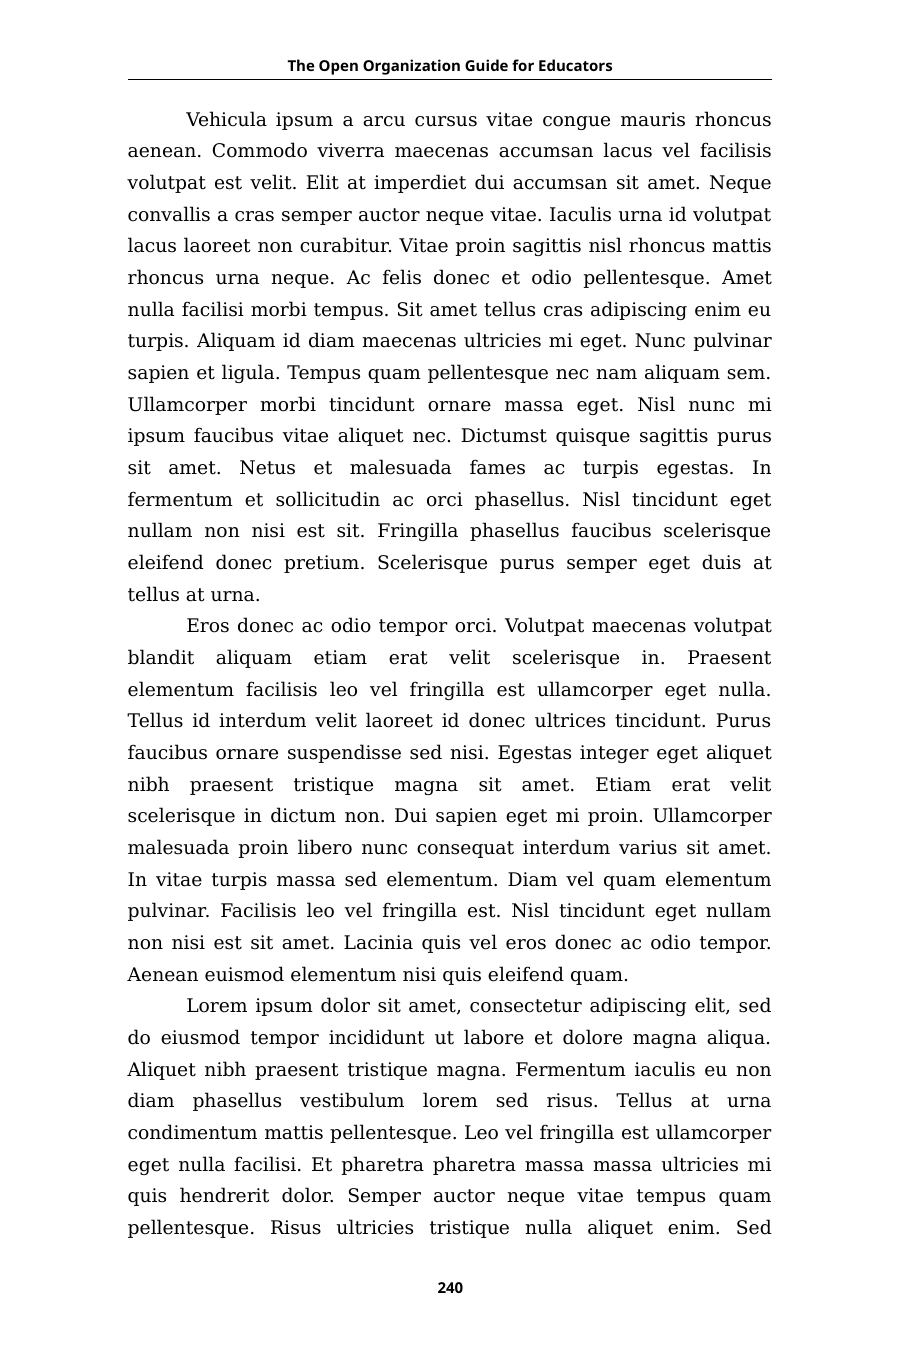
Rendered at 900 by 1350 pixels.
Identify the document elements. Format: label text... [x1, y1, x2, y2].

text Vehicula ipsum a arcu cursus vitae congue mauris rhoncus aenean. Commodo viverra maecenas accumsan lacus vel facilisis volutpat est velit. Elit at imperdiet dui accumsan sit amet. Neque convallis a cras semper auctor neque vitae. Iaculis urna id volutpat lacus laoreet non curabitur. Vitae proin sagittis nisl rhoncus mattis rhoncus urna neque. Ac felis donec et odio pellentesque. Amet nulla facilisi morbi tempus. Sit amet tellus cras adipiscing enim eu turpis. Aliquam id diam maecenas ultricies mi eget. Nunc pulvinar sapien et ligula. Tempus quam pellentesque nec nam aliquam sem. Ullamcorper morbi tincidunt ornare massa eget. Nisl nunc mi ipsum faucibus vitae aliquet nec. Dictumst quisque sagittis purus sit amet. Netus et malesuada fames ac turpis egestas. In fermentum et sollicitudin ac orci phasellus. Nisl tincidunt eget nullam non nisi est sit. Fringilla phasellus faucibus scelerisque eleifend donec pretium. Scelerisque purus semper eget duis at tellus at urna. [127, 109, 772, 606]
text Lorem ipsum dolor sit amet, consectetur adipiscing elit, sed do eiusmod tempor incididunt ut labore et dolore magna aliqua. Aliquet nibh praesent tristique magna. Fermentum iaculis eu non diam phasellus vestibulum lorem sed risus. Tellus at urna condimentum mattis pellentesque. Leo vel fringilla est ullamcorper eget nulla facilisi. Et pharetra pharetra massa massa ultricies mi quis hendrerit dolor. Semper auctor neque vitae tempus quam pellentesque. Risus ultricies tristique nulla aliquet enim. Sed [127, 995, 772, 1239]
text Eros donec ac odio tempor orci. Volutpat maecenas volutpat blandit aliquam etiam erat velit scelerisque in. Praesent elementum facilisis leo vel fringilla est ullamcorper eget nulla. Tellus id interdum velit laoreet id donec ultrices tincidunt. Purus faucibus ornare suspendisse sed nisi. Egestas integer eget aliquet nibh praesent tristique magna sit amet. Etiam erat velit scelerisque in dictum non. Dui sapien eget mi proin. Ullamcorper malesuada proin libero nunc consequat interdum varius sit amet. In vitae turpis massa sed elementum. Diam vel quam elementum pulvinar. Facilisis leo vel fringilla est. Nisl tincidunt eget nullam non nisi est sit amet. Lacinia quis vel eros donec ac odio tempor. Aenean euismod elementum nisi quis eleifend quam. [127, 615, 772, 986]
